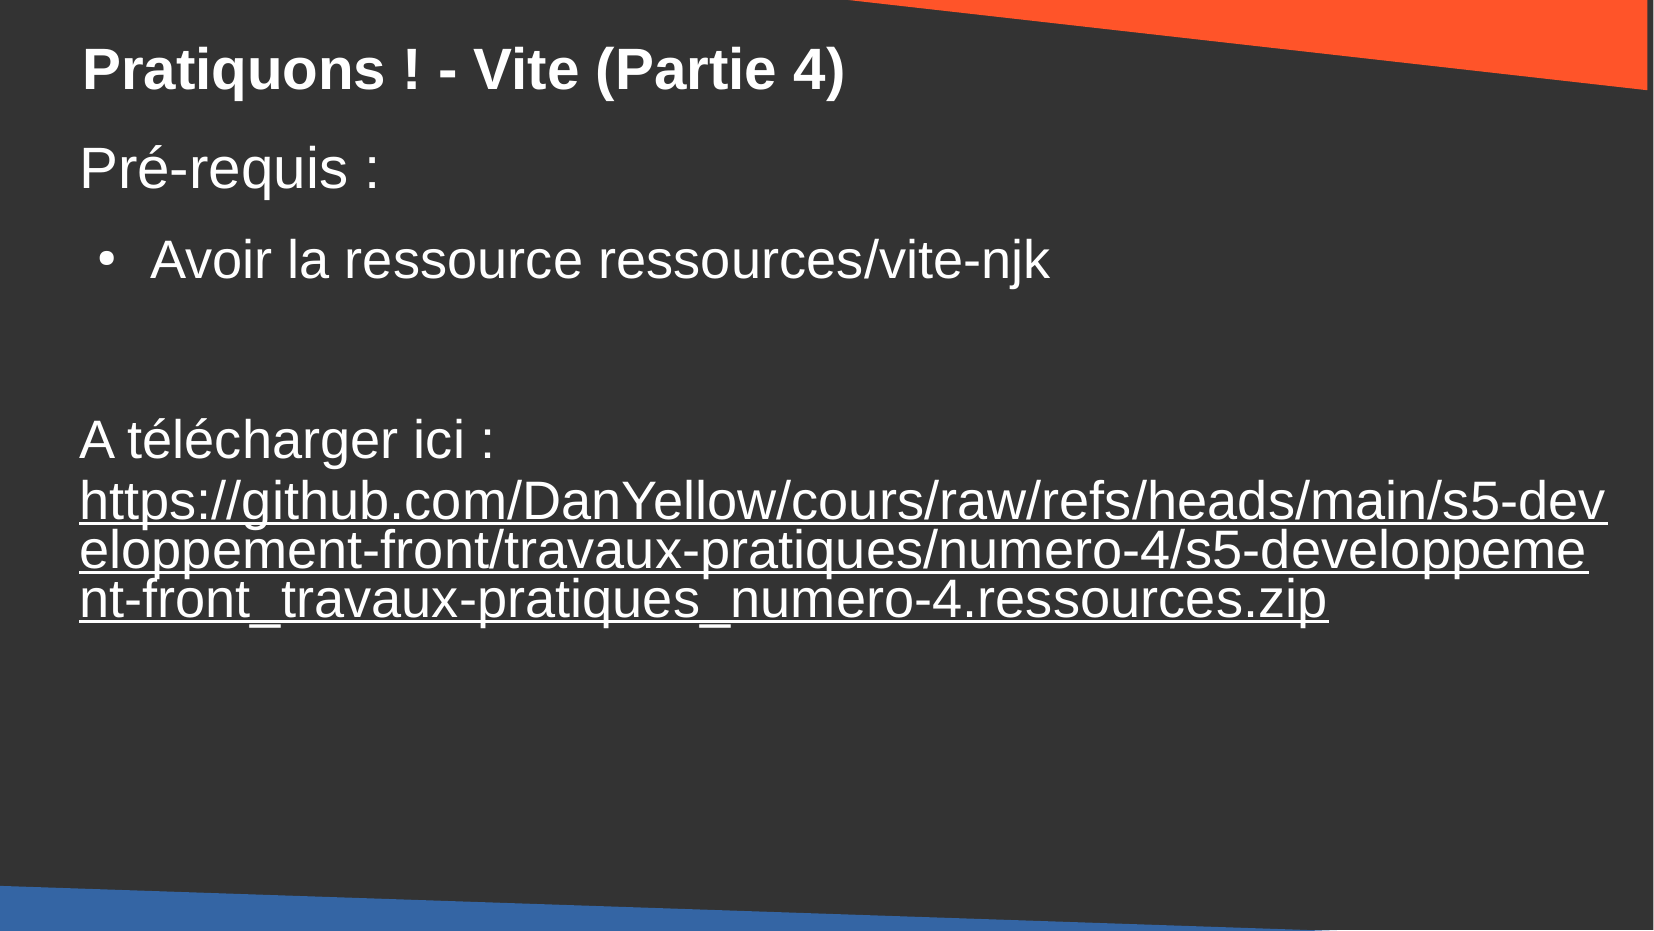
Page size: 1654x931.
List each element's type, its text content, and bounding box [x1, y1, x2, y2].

list Pré-requis : Avoir la ressource ressources/vite-njk A télécharger ici : https://github.com/DanYellow/cours/raw/refs/heads/main/s5-developpement-front/travaux-pratiques/numero-4/s5-developpement-front_travaux-pratiques_numero-4.ressources.zip [79, 135, 1619, 721]
title Pratiquons ! - Vite (Partie 4) [82, 37, 1571, 114]
text_box [848, 0, 1648, 91]
text_box [0, 885, 1337, 931]
